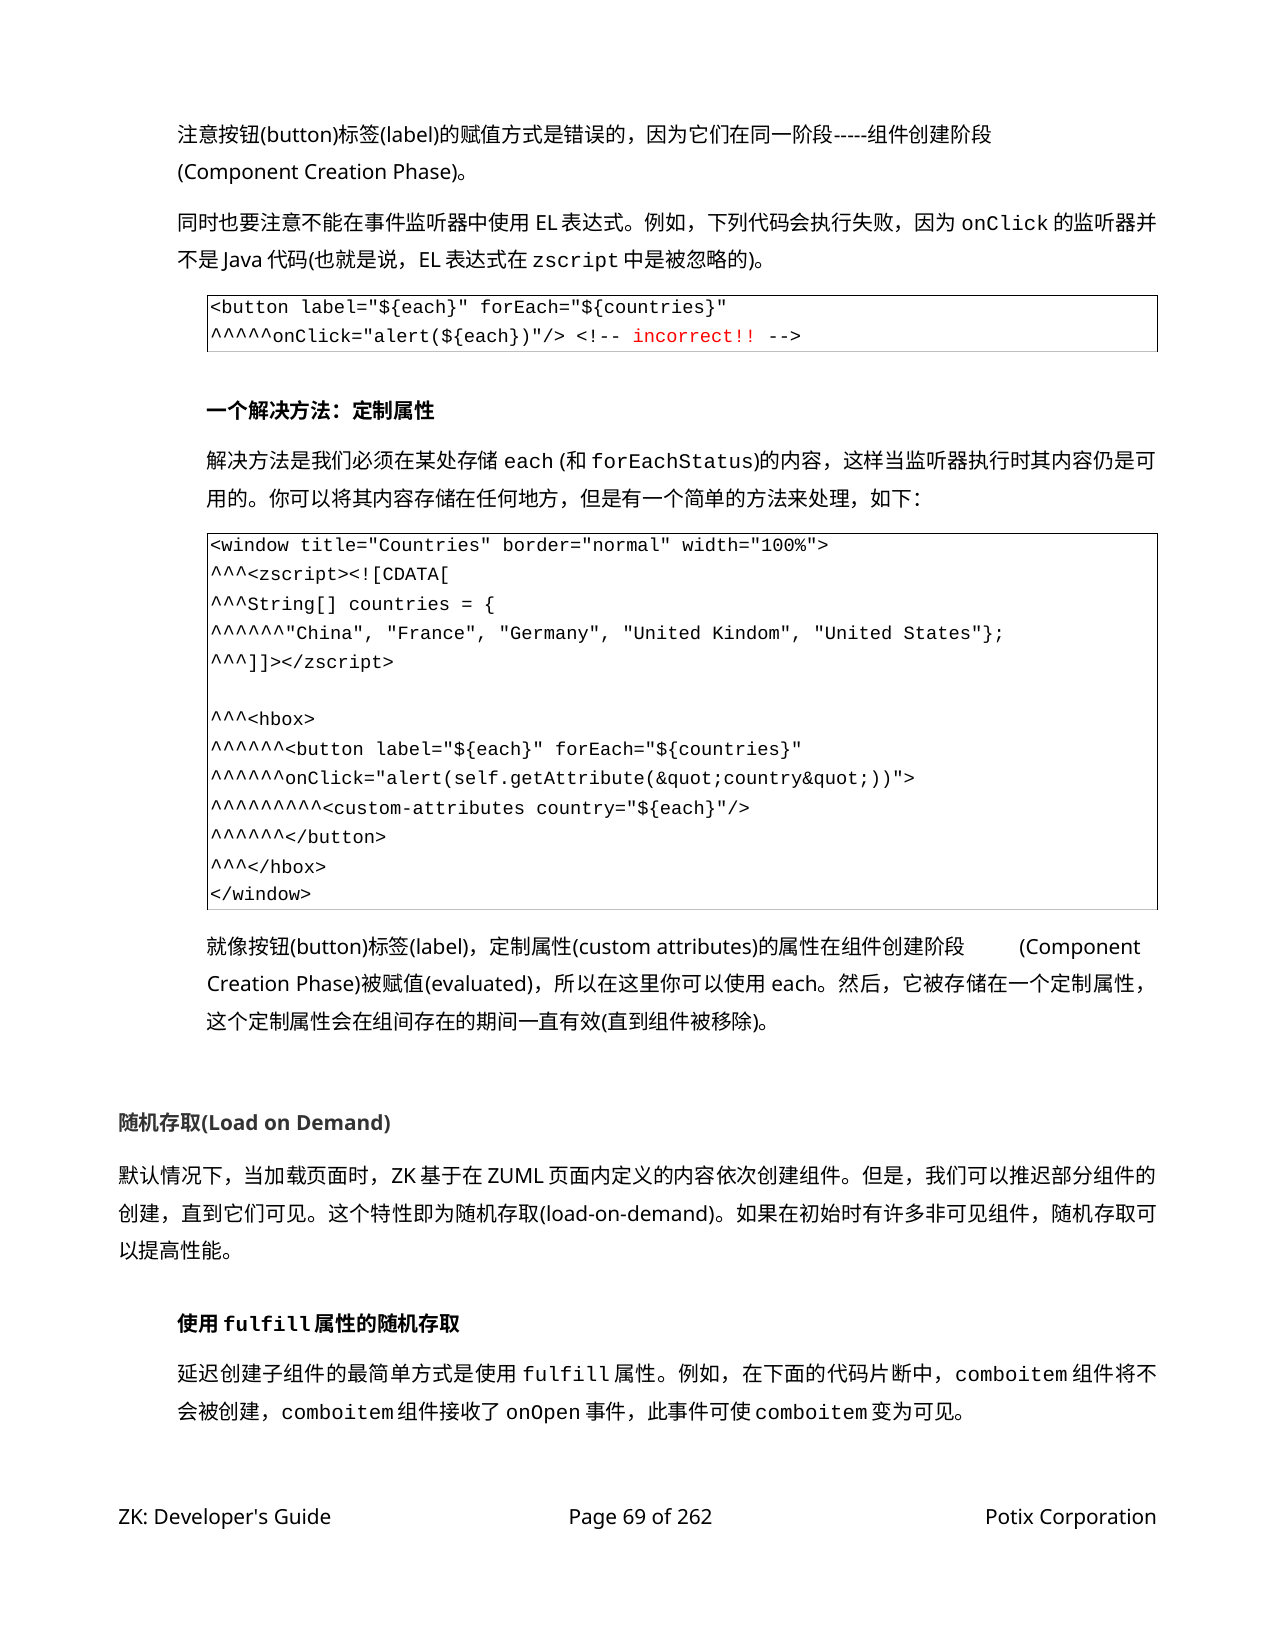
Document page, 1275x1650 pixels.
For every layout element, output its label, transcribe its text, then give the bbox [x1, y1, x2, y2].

text <window title="Countries" border="normal" width="100%"> [208, 534, 1157, 557]
text ^^^]]></zscript> [208, 649, 1157, 675]
text ^^^^^^</button> [208, 823, 1157, 850]
text ^^^</hbox> [208, 853, 1157, 879]
text 延迟创建子组件的最简单方式是使用fulfill属性。例如，在下面的代码片断中，comboitem组件将不会被创建，comboitem组件接收了onOpen事件，此事件可使comboitem变为可见。 [177, 1358, 1157, 1426]
subtitle 随机存取(Load on Demand) [118, 1106, 1157, 1136]
text ^^^<hbox> [208, 705, 1157, 732]
text ^^^<zscript><![CDATA[ [208, 560, 1157, 587]
subtitle 使用fulfill属性的随机存取 [177, 1307, 1157, 1337]
text 默认情况下，当加载页面时，ZK基于在ZUML页面内定义的内容依次创建组件。但是，我们可以推迟部分组件的创建，直到它们可见。这个特性即为随机存取(load-on-demand)。如果在初始时有许多非可见组件，随机存取可以提高性能。 [118, 1159, 1157, 1264]
text ^^^^^onClick="alert(${each})"/> <!-- incorrect!! --> [208, 322, 1157, 351]
text ^^^^^^"China", "France", "Germany", "United Kindom", "United States"}; [208, 619, 1157, 646]
text 解决方法是我们必须在某处存储each (和forEachStatus)的内容，这样当监听器执行时其内容仍是可用的。你可以将其内容存储在任何地方，但是有一个简单的方法来处理，如下： [207, 445, 1157, 512]
text 同时也要注意不能在事件监听器中使用EL表达式。例如，下列代码会执行失败，因为onClick的监听器并不是Java代码(也就是说，EL表达式在zscript中是被忽略的)。 [177, 206, 1157, 274]
text 就像按钮(button)标签(label)，定制属性(custom attributes)的属性在组件创建阶段 (Component Creation Phase)被赋值(evaluated)，所以在这里你可以使用each。然后，它被存储在一个定制属性，这个定制属性会在组间存在的期间一直有效(直到组件被移除)。 [207, 930, 1157, 1035]
text 注意按钮(button)标签(label)的赋值方式是错误的，因为它们在同一阶段-----组件创建阶段 (Component Creation Phase)。 [177, 118, 1157, 186]
text ^^^^^^onClick="alert(self.getAttribute(&quot;country&quot;))"> [208, 764, 1157, 791]
subtitle 一个解决方法：定制属性 [207, 394, 1157, 424]
text ^^^String[] countries = { [208, 590, 1157, 616]
text </window> [208, 882, 1157, 909]
text ^^^^^^^^^<custom-attributes country="${each}"/> [208, 794, 1157, 820]
text ^^^^^^<button label="${each}" forEach="${countries}" [208, 735, 1157, 761]
text <button label="${each}" forEach="${countries}" [208, 296, 1157, 319]
